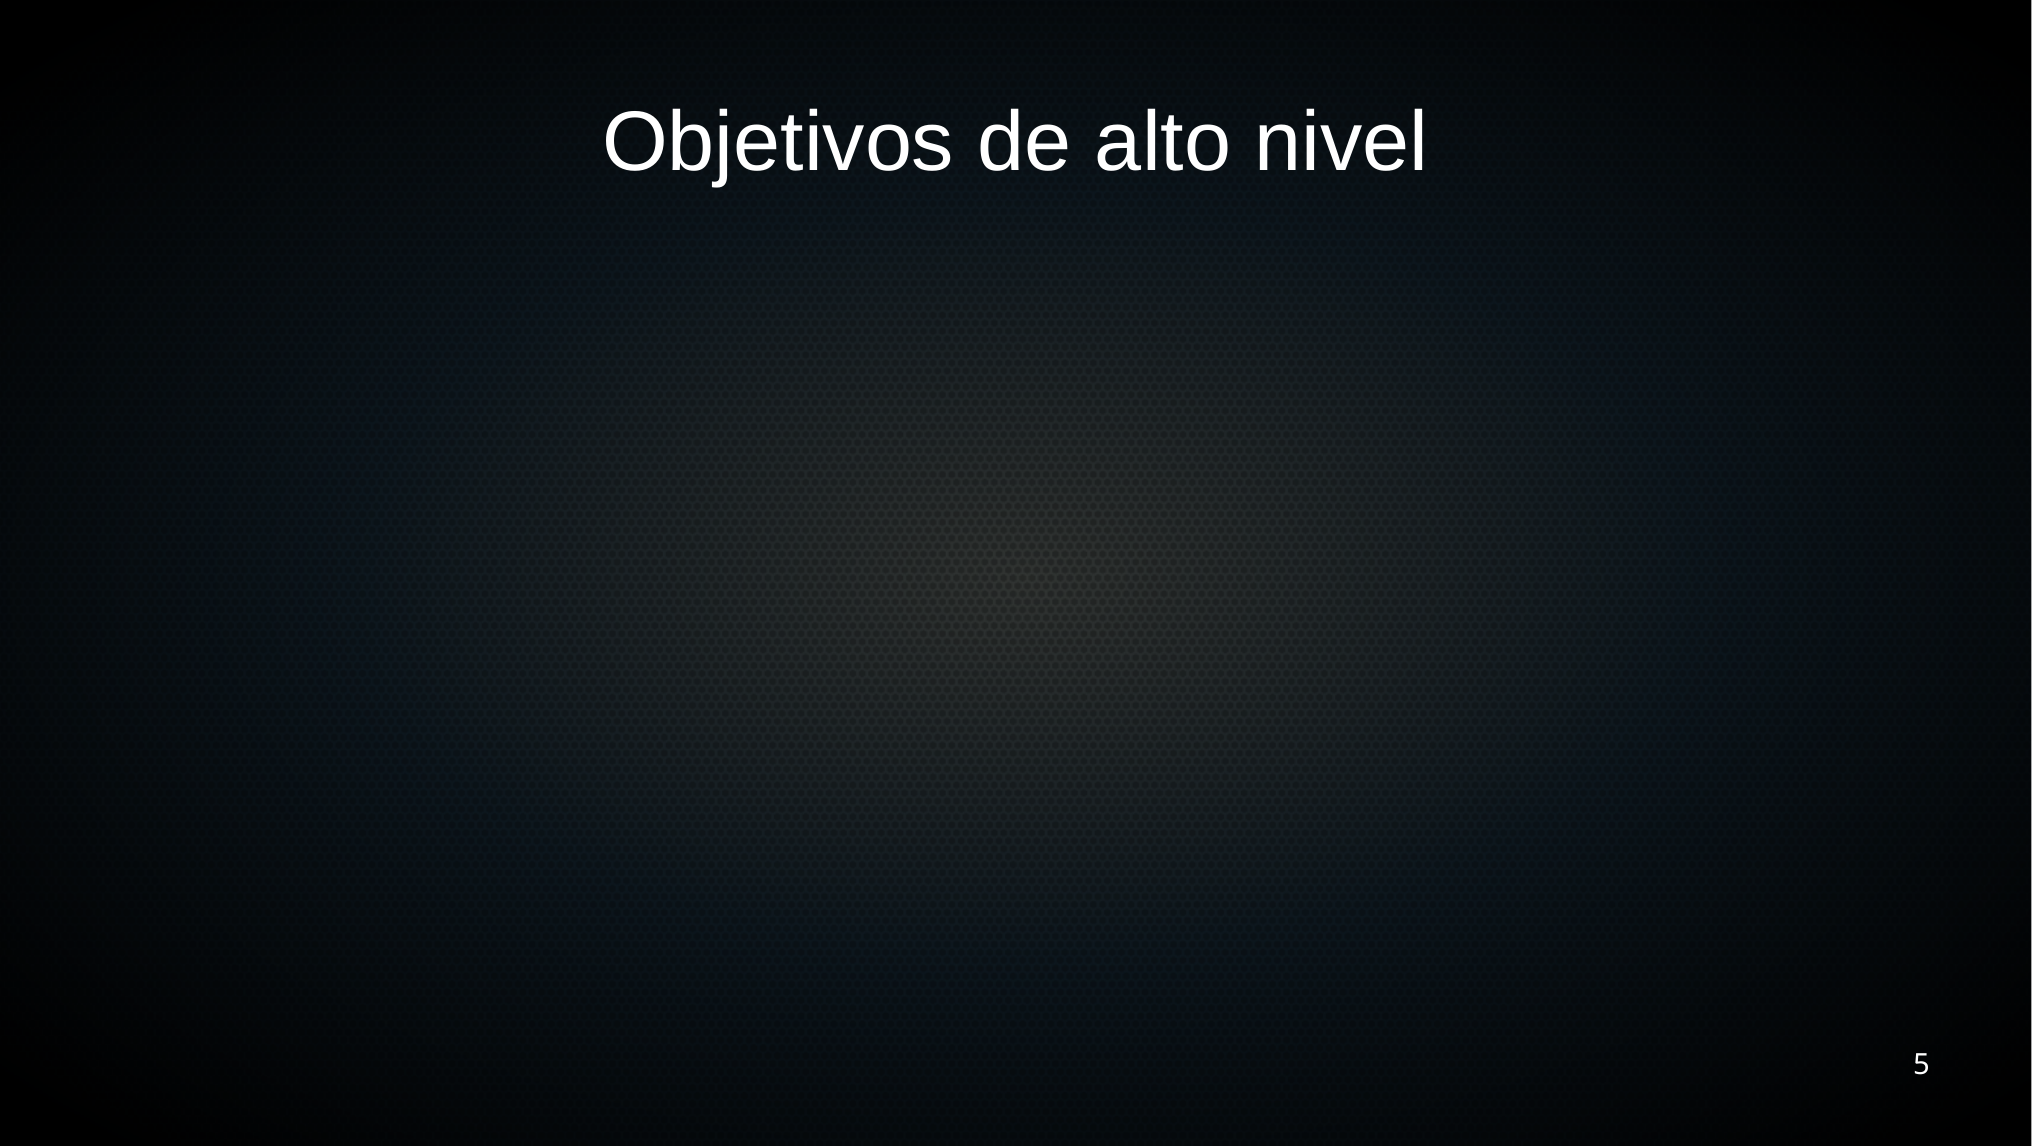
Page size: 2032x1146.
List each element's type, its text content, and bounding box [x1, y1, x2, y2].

title Objetivos de alto nivel [101, 45, 1930, 237]
picture [0, 0, 2032, 1146]
